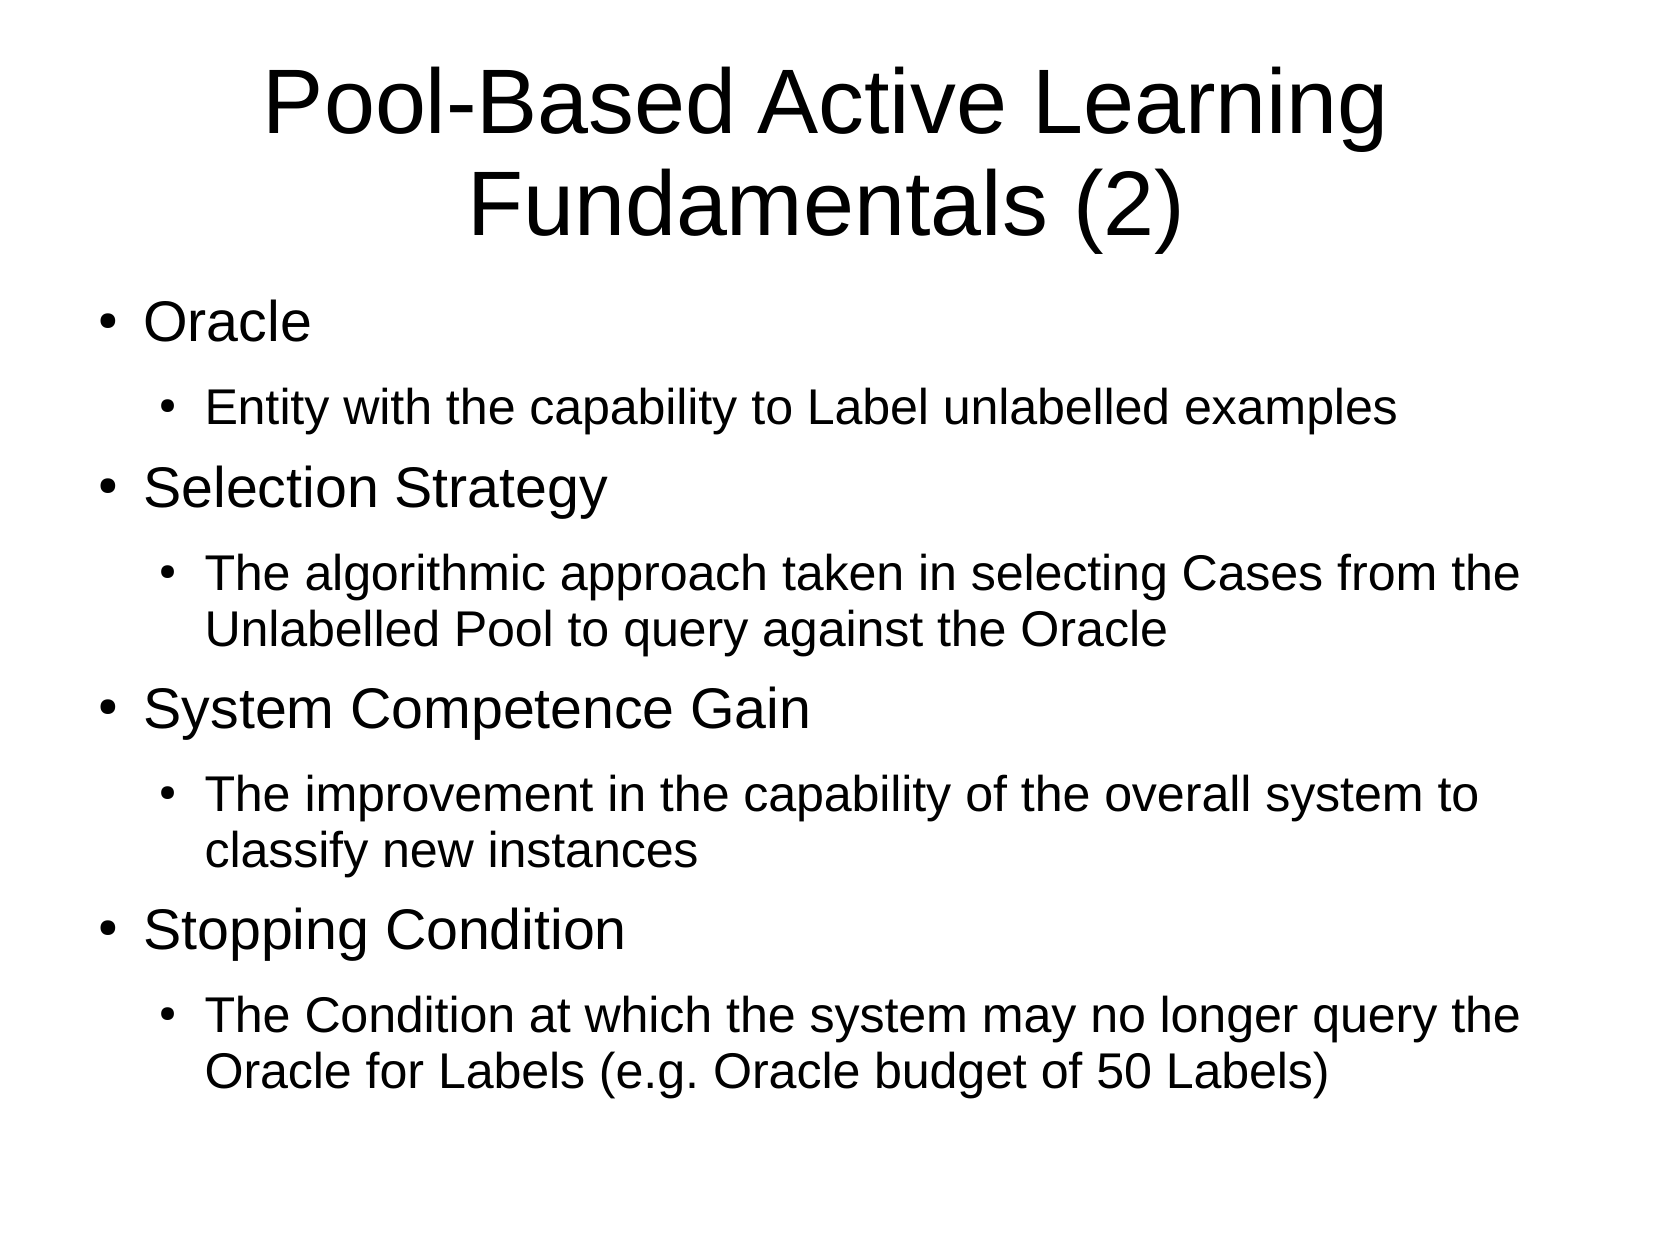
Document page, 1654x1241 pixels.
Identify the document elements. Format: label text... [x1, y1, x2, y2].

list Oracle Entity with the capability to Label unlabelled examples Selection Strategy The algorithmic approach taken in selecting Cases from the Unlabelled Pool to query against the Oracle System Competence Gain The improvement in the capability of the overall system to classify new instances Stopping Condition The Condition at which the system may no longer query the Oracle for Labels (e.g. Oracle budget of 50 Labels) [82, 290, 1571, 1111]
title Pool-Based Active Learning Fundamentals (2) [82, 49, 1571, 257]
